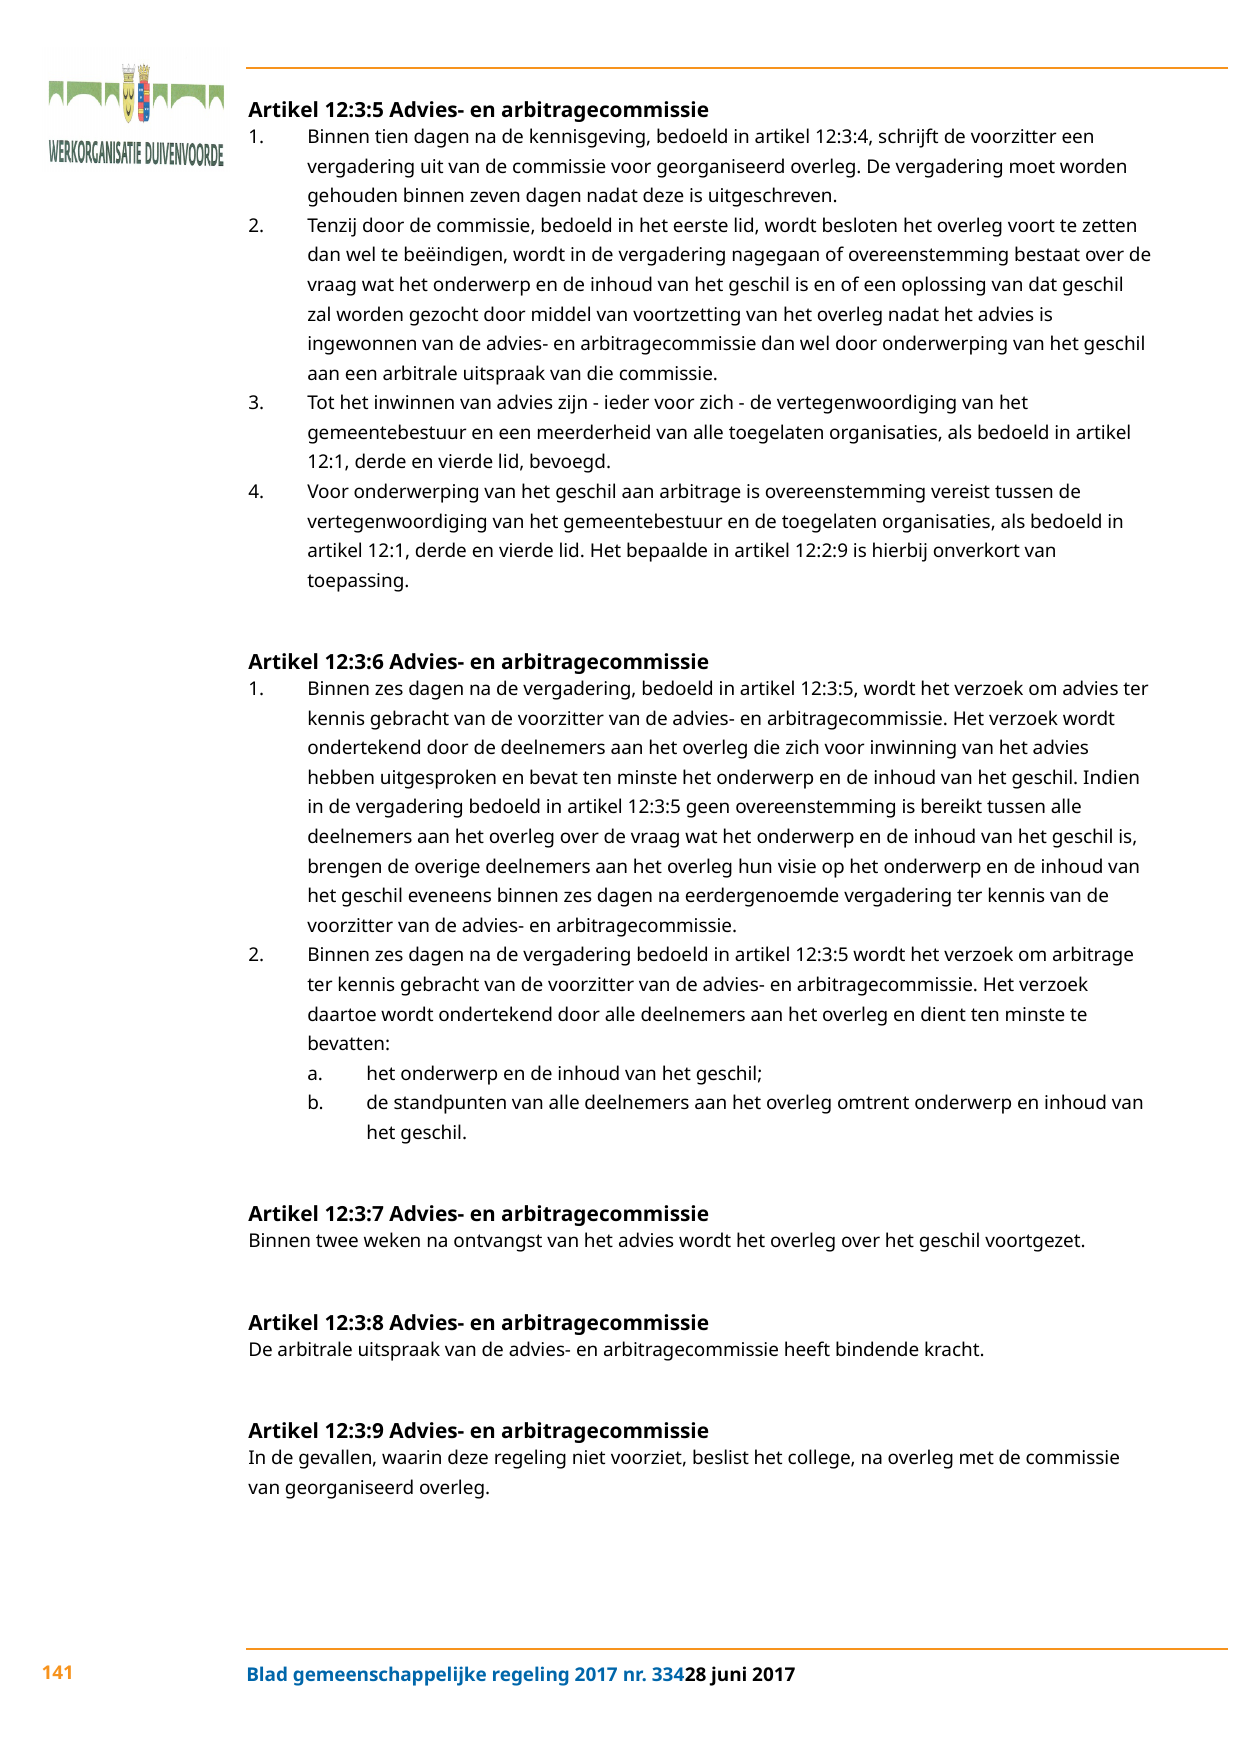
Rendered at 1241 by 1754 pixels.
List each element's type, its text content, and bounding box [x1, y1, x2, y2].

list Voor onderwerping van het geschil aan arbitrage is overeenstemming vereist tussen de vertegenwoordiging van het gemeentebestuur en de toegelaten organisaties, als bedoeld in artikel 12:1, derde en vierde lid. Het bepaalde in artikel 12:2:9 is hierbij onverkort van toepassing. [248, 478, 1152, 593]
text In de gevallen, waarin deze regeling niet voorziet, beslist het college, na overleg met de commissie van georganiseerd overleg. [248, 1444, 1152, 1500]
list Tenzij door de commissie, bedoeld in het eerste lid, wordt besloten het overleg voort te zetten dan wel te beëindigen, wordt in de vergadering nagegaan of overeenstemming bestaat over de vraag wat het onderwerp en de inhoud van het geschil is en of een oplossing van dat geschil zal worden gezocht door middel van voortzetting van het overleg nadat het advies is ingewonnen van de advies- en arbitragecommissie dan wel door onderwerping van het geschil aan een arbitrale uitspraak van die commissie. [248, 212, 1152, 386]
list Binnen zes dagen na de vergadering, bedoeld in artikel 12:3:5, wordt het verzoek om advies ter kennis gebracht van de voorzitter van de advies- en arbitragecommissie. Het verzoek wordt ondertekend door de deelnemers aan het overleg die zich voor inwinning van het advies hebben uitgesproken en bevat ten minste het onderwerp en de inhoud van het geschil. Indien in de vergadering bedoeld in artikel 12:3:5 geen overeenstemming is bereikt tussen alle deelnemers aan het overleg over de vraag wat het onderwerp en de inhoud van het geschil is, brengen de overige deelnemers aan het overleg hun visie op het onderwerp en de inhoud van het geschil eveneens binnen zes dagen na eerdergenoemde vergadering ter kennis van de voorzitter van de advies- en arbitragecommissie. [248, 675, 1152, 938]
text Binnen twee weken na ontvangst van het advies wordt het overleg over het geschil voortgezet. [248, 1228, 1152, 1253]
list de standpunten van alle deelnemers aan het overleg omtrent onderwerp en inhoud van het geschil. [307, 1089, 1152, 1145]
list Binnen tien dagen na de kennisgeving, bedoeld in artikel 12:3:4, schrijft de voorzitter een vergadering uit van de commissie voor georganiseerd overleg. De vergadering moet worden gehouden binnen zeven dagen nadat deze is uitgeschreven. [248, 123, 1152, 208]
text Artikel 12:3:7 Advies- en arbitragecommissie [248, 1199, 1152, 1228]
text Artikel 12:3:9 Advies- en arbitragecommissie [248, 1416, 1152, 1444]
list Binnen zes dagen na de vergadering bedoeld in artikel 12:3:5 wordt het verzoek om arbitrage ter kennis gebracht van de voorzitter van de advies- en arbitragecommissie. Het verzoek daartoe wordt ondertekend door alle deelnemers aan het overleg en dient ten minste te bevatten: [248, 942, 1152, 1056]
text Artikel 12:3:8 Advies- en arbitragecommissie [248, 1308, 1152, 1336]
picture [41, 47, 231, 172]
text De arbitrale uitspraak van de advies- en arbitragecommissie heeft bindende kracht. [248, 1336, 1152, 1362]
list het onderwerp en de inhoud van het geschil; [307, 1060, 1152, 1086]
text Artikel 12:3:6 Advies- en arbitragecommissie [248, 647, 1152, 675]
list Tot het inwinnen van advies zijn - ieder voor zich - de vertegenwoordiging van het gemeentebestuur en een meerderheid van alle toegelaten organisaties, als bedoeld in artikel 12:1, derde en vierde lid, bevoegd. [248, 389, 1152, 474]
text Artikel 12:3:5 Advies- en arbitragecommissie [248, 95, 1152, 123]
